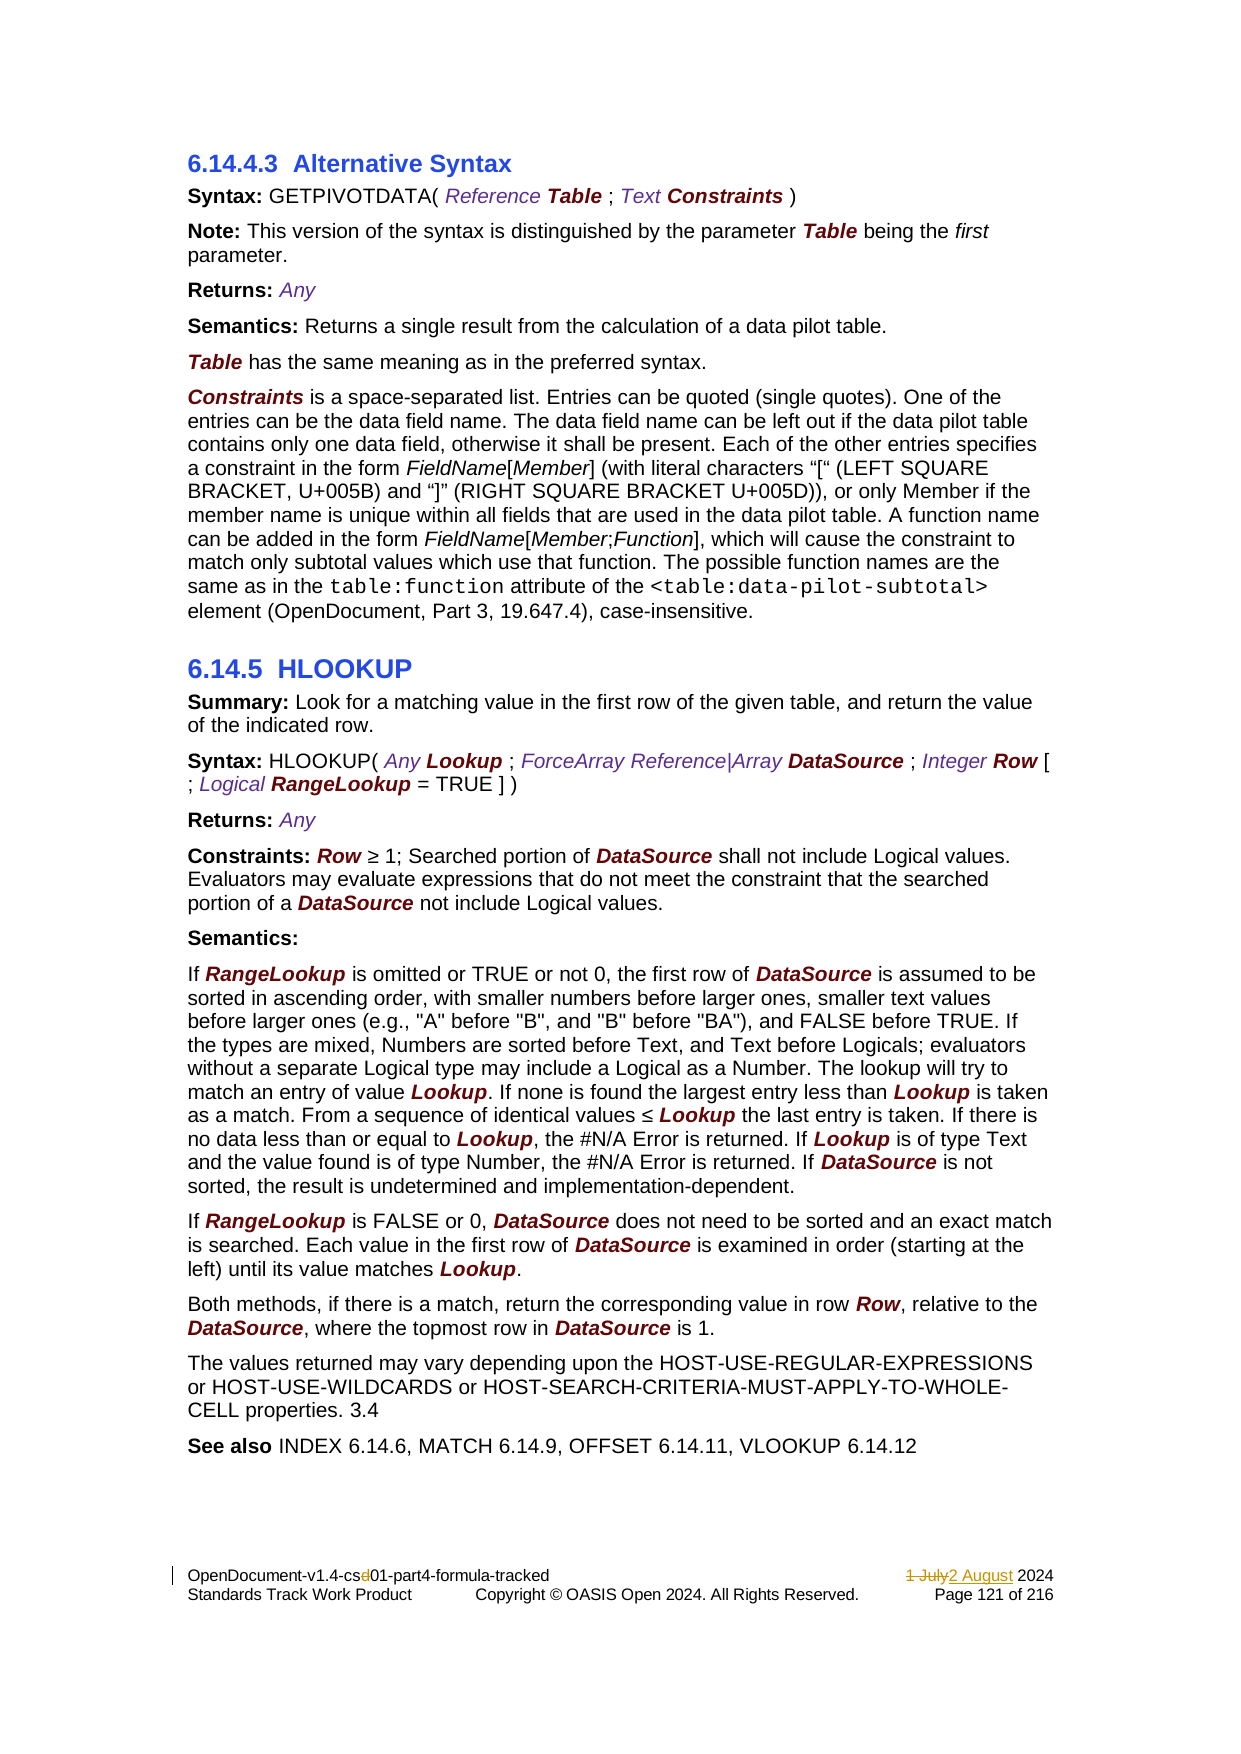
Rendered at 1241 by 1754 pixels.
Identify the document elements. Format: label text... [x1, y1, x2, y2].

text Syntax: GETPIVOTDATA( Reference Table ; Text Constraints ) [187, 184, 1053, 208]
text Table has the same meaning as in the preferred syntax. [187, 350, 1053, 374]
text See also INDEX 6.14.6, MATCH 6.14.9, OFFSET 6.14.11, VLOOKUP 6.14.12 [187, 1434, 1053, 1458]
text Returns: Any [187, 808, 1053, 832]
subtitle Alternative Syntax [187, 150, 1053, 178]
text Summary: Look for a matching value in the first row of the given table, and return the value of the indicated row. [187, 690, 1053, 737]
text If RangeLookup is omitted or TRUE or not 0, the first row of DataSource is assumed to be sorted in ascending order, with smaller numbers before larger ones, smaller text values before larger ones (e.g., "A" before "B", and "B" before "BA"), and FALSE before TRUE. If the types are mixed, Numbers are sorted before Text, and Text before Logicals; evaluators without a separate Logical type may include a Logical as a Number. The lookup will try to match an entry of value Lookup. If none is found the largest entry less than Lookup is taken as a match. From a sequence of identical values ≤ Lookup the last entry is taken. If there is no data less than or equal to Lookup, the #N/A Error is returned. If Lookup is of type Text and the value found is of type Number, the #N/A Error is returned. If DataSource is not sorted, the result is undetermined and implementation-dependent. [187, 962, 1053, 1198]
text Constraints: Row ≥ 1; Searched portion of DataSource shall not include Logical values. Evaluators may evaluate expressions that do not meet the constraint that the searched portion of a DataSource not include Logical values. [187, 844, 1053, 915]
text The values returned may vary depending upon the HOST-USE-REGULAR-EXPRESSIONS or HOST-USE-WILDCARDS or HOST-SEARCH-CRITERIA-MUST-APPLY-TO-WHOLE-CELL properties. 3.4 [187, 1352, 1053, 1422]
subtitle HLOOKUP [187, 654, 1053, 684]
text If RangeLookup is FALSE or 0, DataSource does not need to be sorted and an exact match is searched. Each value in the first row of DataSource is examined in order (starting at the left) until its value matches Lookup. [187, 1210, 1053, 1281]
text Constraints is a space-separated list. Entries can be quoted (single quotes). One of the entries can be the data field name. The data field name can be left out if the data pilot table contains only one data field, otherwise it shall be present. Each of the other entries specifies a constraint in the form FieldName[Member] (with literal characters “[“ (LEFT SQUARE BRACKET, U+005B) and “]” (RIGHT SQUARE BRACKET U+005D)), or only Member if the member name is unique within all fields that are used in the data pilot table. A function name can be added in the form FieldName[Member;Function], which will cause the constraint to match only subtotal values which use that function. The possible function names are the same as in the table:function attribute of the <table:data-pilot-subtotal> element (OpenDocument, Part 3, 19.647.4), case-insensitive. [187, 386, 1053, 623]
text Note: This version of the syntax is distinguished by the parameter Table being the first parameter. [187, 220, 1053, 267]
text Both methods, if there is a match, return the corresponding value in row Row, relative to the DataSource, where the topmost row in DataSource is 1. [187, 1293, 1053, 1340]
text Semantics: Returns a single result from the calculation of a data pilot table. [187, 314, 1053, 338]
text Syntax: HLOOKUP( Any Lookup ; ForceArray Reference|Array DataSource ; Integer Row [ ; Logical RangeLookup = TRUE ] ) [187, 749, 1053, 796]
text Semantics: [187, 927, 1053, 950]
text Returns: Any [187, 279, 1053, 302]
